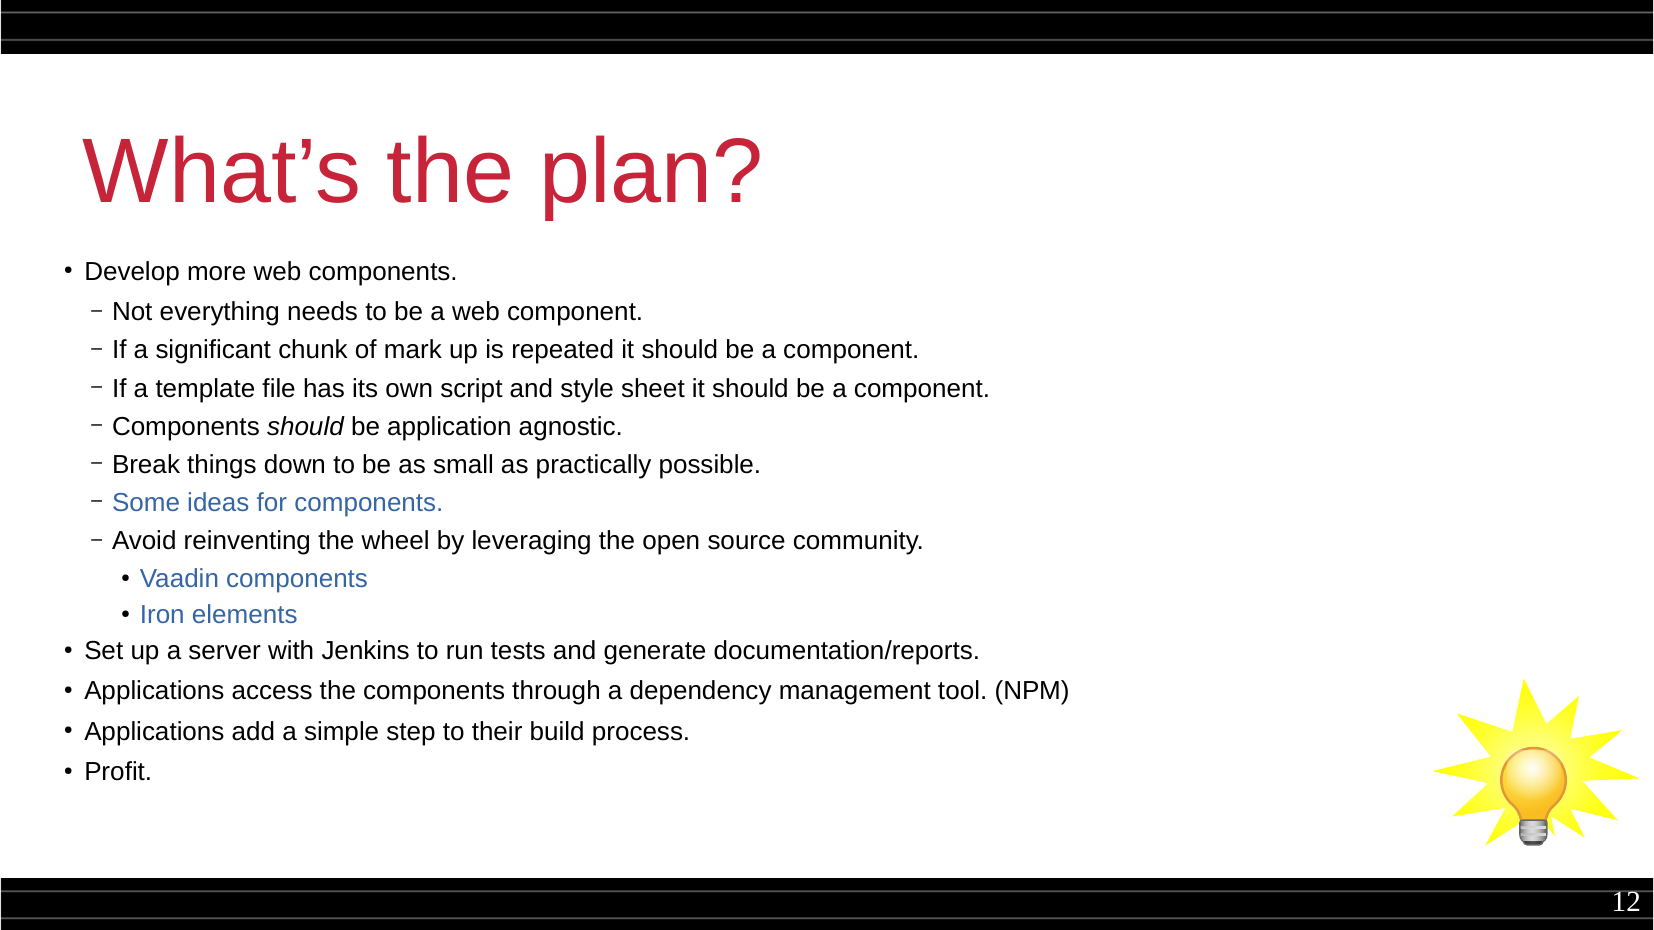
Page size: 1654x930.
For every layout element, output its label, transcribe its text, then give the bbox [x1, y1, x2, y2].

picture [0, 644, 1654, 930]
title What’s the plan? [82, 92, 1571, 248]
list Develop more web components. Not everything needs to be a web component. If a significant chunk of mark up is repeated it should be a component. If a template file has its own script and style sheet it should be a component. Components should be application agnostic. Break things down to be as small as practically possible. Some ideas for components. Avoid reinventing the wheel by leveraging the open source community. Vaadin components Iron elements Set up a server with Jenkins to run tests and generate documentation/reports. Applications access the components through a dependency management tool. (NPM) Applications add a simple step to their build process. Profit. [56, 216, 1441, 796]
picture [0, 0, 1654, 54]
